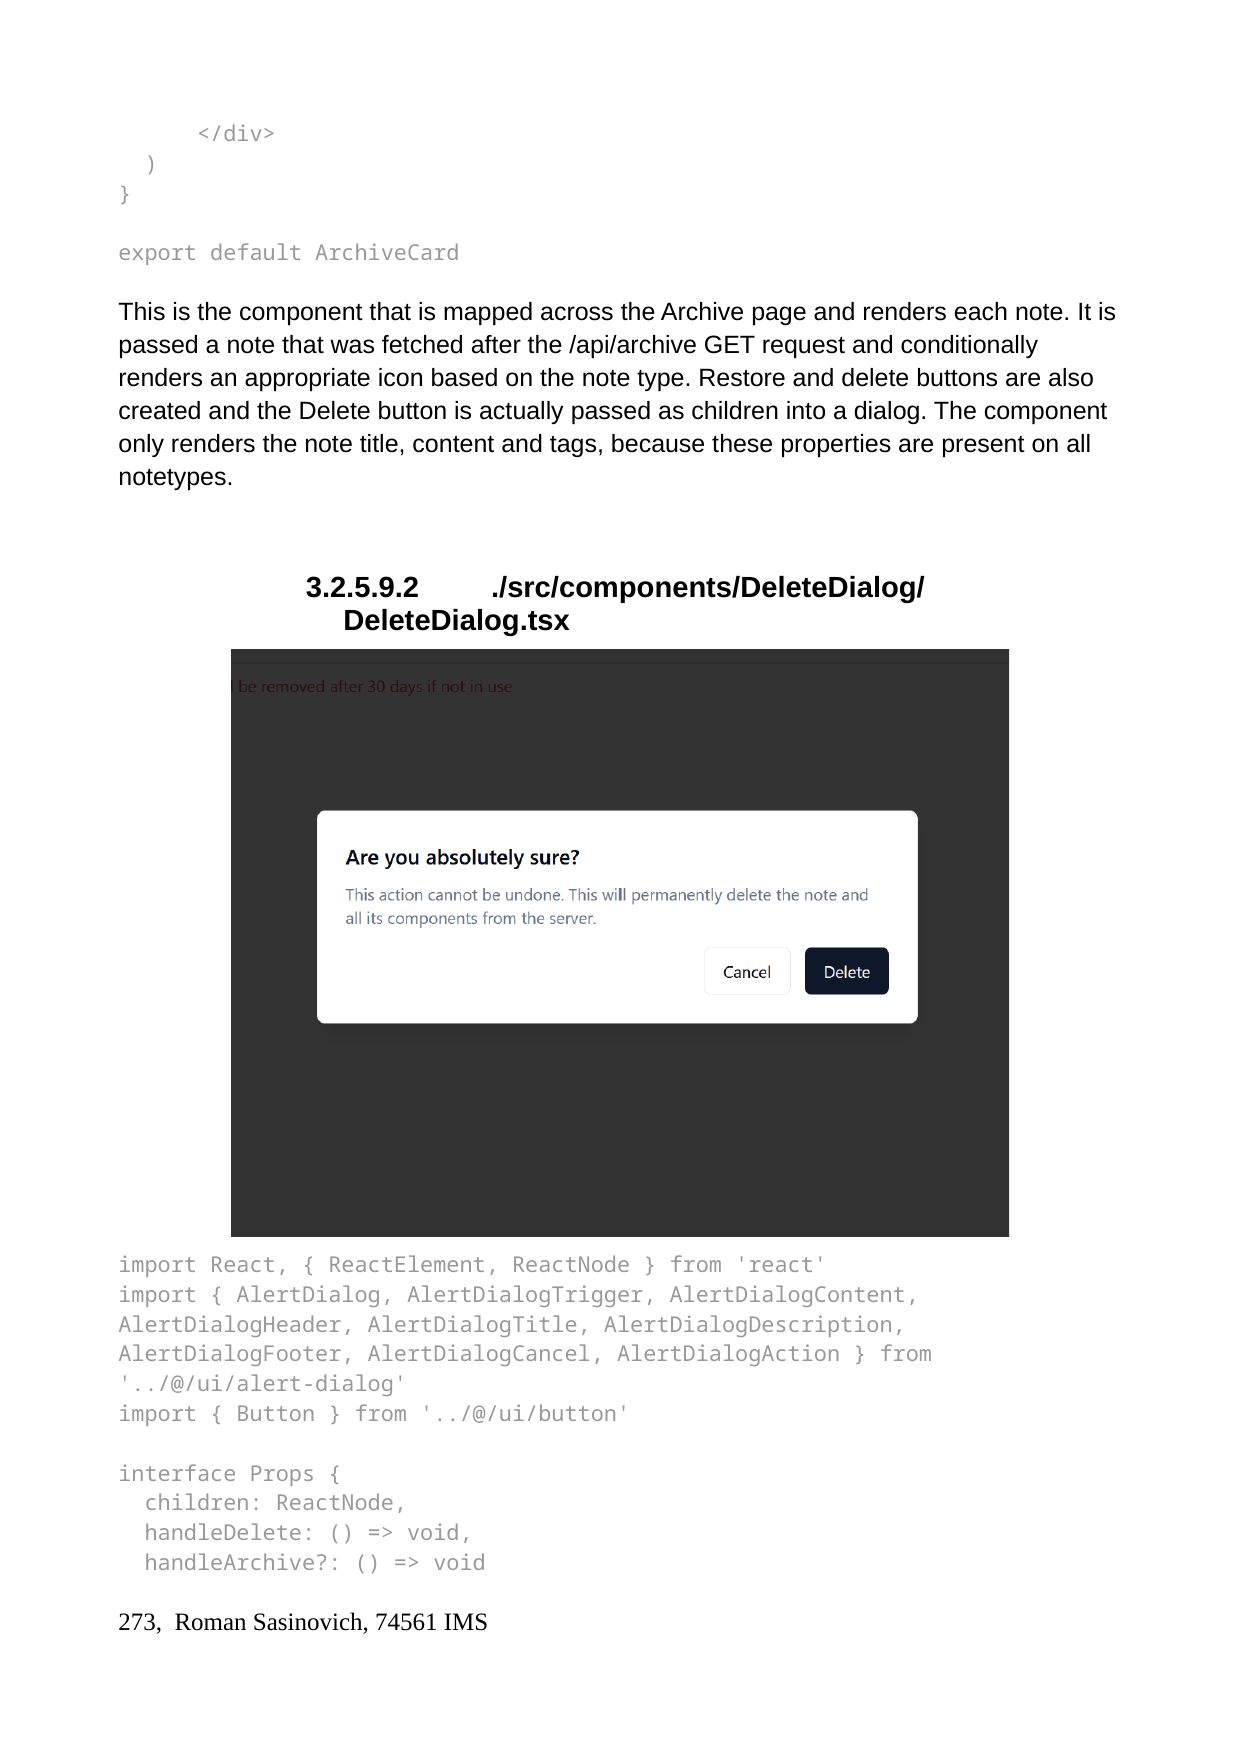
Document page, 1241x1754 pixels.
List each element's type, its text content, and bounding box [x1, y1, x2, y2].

text } [118, 178, 1122, 207]
text ) [118, 148, 1122, 178]
text export default ArchiveCard [118, 237, 1122, 267]
picture [231, 649, 1010, 1237]
text handleDelete: () => void, [118, 1517, 1122, 1547]
text import React, { ReactElement, ReactNode } from 'react' [118, 1249, 1122, 1279]
text interface Props { [118, 1457, 1122, 1487]
text handleArchive?: () => void [118, 1547, 1122, 1577]
text import { Button } from '../@/ui/button' [118, 1398, 1122, 1428]
subtitle ./src/components/DeleteDialog/DeleteDialog.tsx [306, 569, 1122, 637]
text children: ReactNode, [118, 1487, 1122, 1517]
text </div> [118, 118, 1122, 148]
text This is the component that is mapped across the Archive page and renders each note. It is passed a note that was fetched after the /api/archive GET request and conditionally renders an appropriate icon based on the note type. Restore and delete buttons are also created and the Delete button is actually passed as children into a dialog. The component only renders the note title, content and tags, because these properties are present on all notetypes. [118, 297, 1122, 491]
text import { AlertDialog, AlertDialogTrigger, AlertDialogContent, AlertDialogHeader, AlertDialogTitle, AlertDialogDescription, AlertDialogFooter, AlertDialogCancel, AlertDialogAction } from '../@/ui/alert-dialog' [118, 1279, 1122, 1398]
